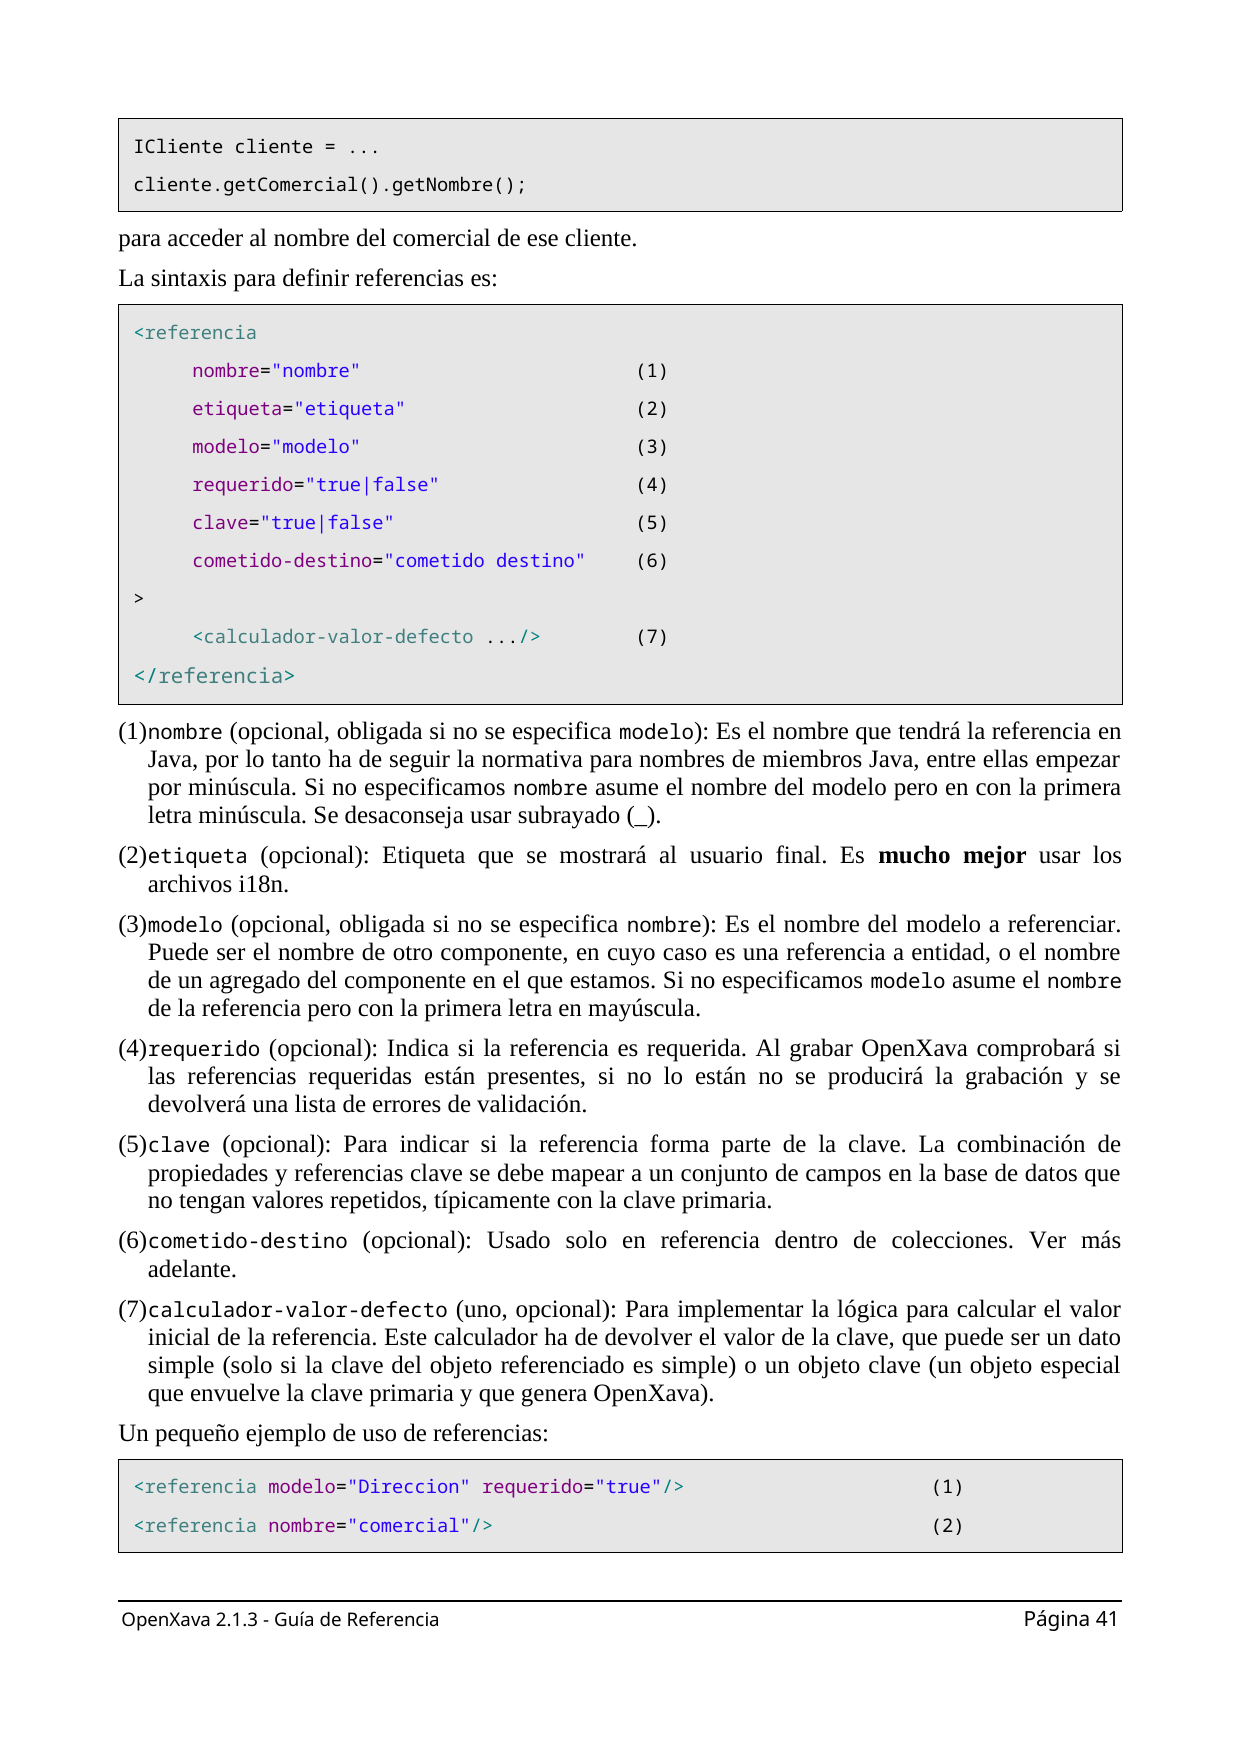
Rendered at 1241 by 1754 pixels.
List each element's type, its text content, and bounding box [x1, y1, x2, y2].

list calculador-valor-defecto (uno, opcional): Para implementar la lógica para calcular el valor inicial de la referencia. Este calculador ha de devolver el valor de la clave, que puede ser un dato simple (solo si la clave del objeto referenciado es simple) o un objeto clave (un objeto especial que envuelve la clave primaria y que genera OpenXava). [118, 1295, 1122, 1406]
text modelo="modelo" (3) [119, 418, 1122, 456]
text para acceder al nombre del comercial de ese cliente. [118, 224, 1122, 252]
text nombre="nombre" (1) [119, 342, 1122, 380]
list nombre (opcional, obligada si no se especifica modelo): Es el nombre que tendrá la referencia en Java, por lo tanto ha de seguir la normativa para nombres de miembros Java, entre ellas empezar por minúscula. Si no especificamos nombre asume el nombre del modelo pero en con la primera letra minúscula. Se desaconseja usar subrayado (_). [118, 717, 1122, 829]
list etiqueta (opcional): Etiqueta que se mostrará al usuario final. Es mucho mejor usar los archivos i18n. [118, 841, 1122, 897]
text </referencia> [119, 647, 1122, 704]
text La sintaxis para definir referencias es: [118, 264, 1122, 292]
text etiqueta="etiqueta" (2) [119, 380, 1122, 418]
text <calculador-valor-defecto .../> (7) [119, 608, 1122, 647]
text requerido="true|false" (4) [119, 456, 1122, 494]
text <referencia modelo="Direccion" requerido="true"/> (1) [119, 1460, 1122, 1497]
text cometido-destino="cometido destino" (6) [119, 532, 1122, 571]
list modelo (opcional, obligada si no se especifica nombre): Es el nombre del modelo a referenciar. Puede ser el nombre de otro componente, en cuyo caso es una referencia a entidad, o el nombre de un agregado del componente en el que estamos. Si no especificamos modelo asume el nombre de la referencia pero con la primera letra en mayúscula. [118, 910, 1122, 1022]
text ICliente cliente = ... [119, 119, 1122, 156]
list requerido (opcional): Indica si la referencia es requerida. Al grabar OpenXava comprobará si las referencias requeridas están presentes, si no lo están no se producirá la grabación y se devolverá una lista de errores de validación. [118, 1034, 1122, 1118]
text Un pequeño ejemplo de uso de referencias: [118, 1419, 1122, 1447]
text <referencia [119, 305, 1122, 342]
text cliente.getComercial().getNombre(); [119, 156, 1122, 211]
text <referencia nombre="comercial"/> (2) [119, 1497, 1122, 1552]
text clave="true|false" (5) [119, 494, 1122, 532]
list cometido-destino (opcional): Usado solo en referencia dentro de colecciones. Ver más adelante. [118, 1227, 1122, 1282]
text > [119, 571, 1122, 608]
list clave (opcional): Para indicar si la referencia forma parte de la clave. La combinación de propiedades y referencias clave se debe mapear a un conjunto de campos en la base de datos que no tengan valores repetidos, típicamente con la clave primaria. [118, 1130, 1122, 1214]
